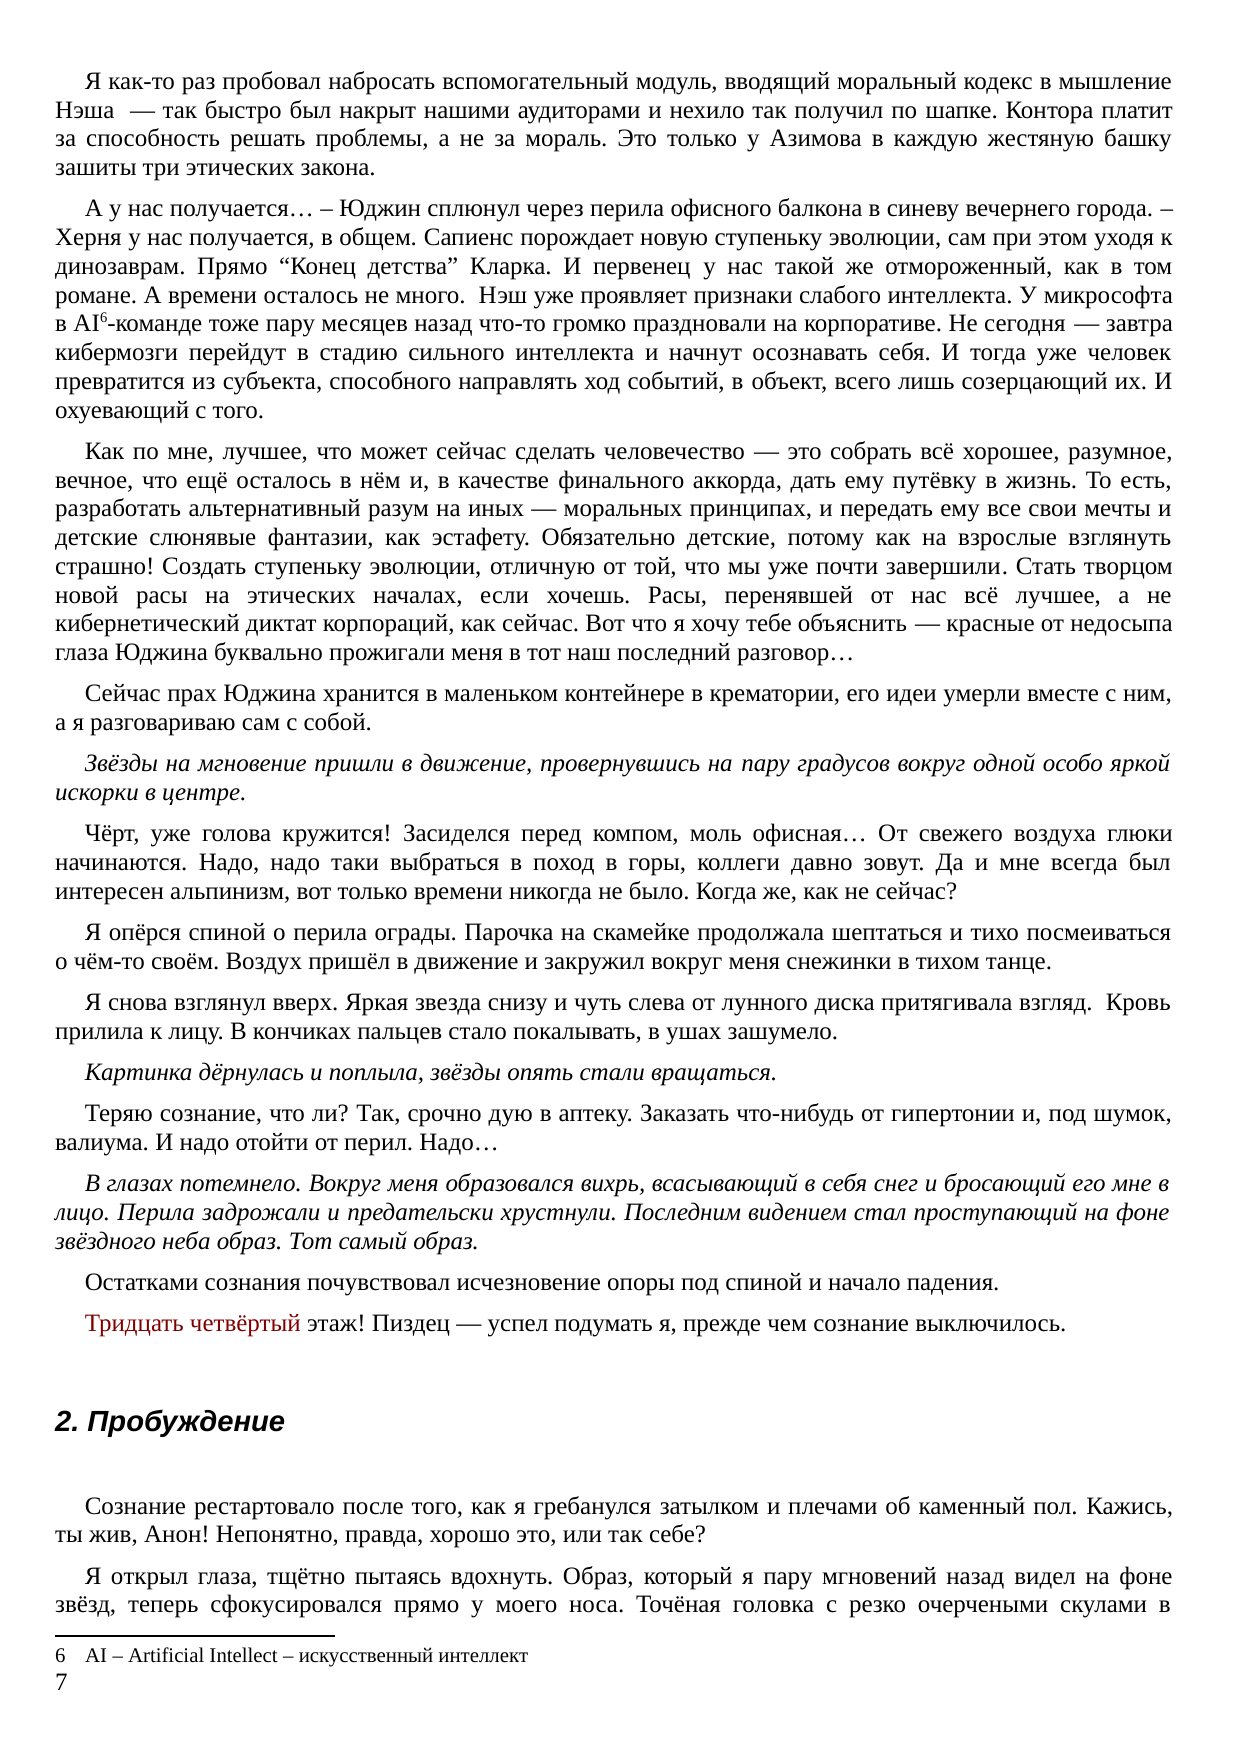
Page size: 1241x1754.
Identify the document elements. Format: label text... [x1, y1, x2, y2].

text Как по мне, лучшее, что может сейчас сделать человечество — это собрать всё хорошее, разумное, вечное, что ещё осталось в нём и, в качестве финального аккорда, дать ему путёвку в жизнь. То есть, разработать альтернативный разум на иных — моральных принципах, и передать ему все свои мечты и детские слюнявые фантазии, как эстафету. Обязательно детские, потому как на взрослые взглянуть страшно! Создать ступеньку эволюции, отличную от той, что мы уже почти завершили. Стать творцом новой расы на этических началах, если хочешь. Расы, перенявшей от нас всё лучшее, а не кибернетический диктат корпораций, как сейчас. Вот что я хочу тебе объяснить — красные от недосыпа глаза Юджина буквально прожигали меня в тот наш последний разговор… [55, 436, 1173, 666]
text Звёзды на мгновение пришли в движение, провернувшись на пару градусов вокруг одной особо яркой искорки в центре. [55, 748, 1173, 806]
text Сейчас прах Юджина хранится в маленьком контейнере в крематории, его идеи умерли вместе с ним, а я разговариваю сам с собой. [55, 678, 1173, 736]
text Сознание рестартовало после того, как я гребанулся затылком и плечами об каменный пол. Кажись, ты жив, Анон! Непонятно, правда, хорошо это, или так себе? [55, 1491, 1173, 1548]
text Я снова взглянул вверх. Яркая звезда снизу и чуть слева от лунного диска притягивала взгляд. Кровь прилила к лицу. В кончиках пальцев стало покалывать, в ушах зашумело. [55, 987, 1173, 1045]
text Чёрт, уже голова кружится! Засиделся перед компом, моль офисная… От свежего воздуха глюки начинаются. Надо, надо таки выбраться в поход в горы, коллеги давно зовут. Да и мне всегда был интересен альпинизм, вот только времени никогда не было. Когда же, как не сейчас? [55, 818, 1173, 905]
text В глазах потемнело. Вокруг меня образовался вихрь, всасывающий в себя снег и бросающий его мне в лицо. Перила задрожали и предательски хрустнули. Последним видением стал проступающий на фоне звёздного неба образ. Тот самый образ. [55, 1168, 1173, 1255]
text Тридцать четвёртый этаж! Пиздец — успел подумать я, прежде чем сознание выключилось. [55, 1308, 1173, 1337]
text Остатками сознания почувствовал исчезновение опоры под спиной и начало падения. [55, 1267, 1173, 1296]
subtitle 2. Пробуждение [55, 1403, 1173, 1437]
text Теряю сознание, что ли? Так, срочно дую в аптеку. Заказать что-нибудь от гипертонии и, под шумок, валиума. И надо отойти от перил. Надо… [55, 1098, 1173, 1156]
text Я как-то раз пробовал набросать вспомогательный модуль, вводящий моральный кодекс в мышление Нэша — так быстро был накрыт нашими аудиторами и нехило так получил по шапке. Контора платит за способность решать проблемы, а не за мораль. Это только у Азимова в каждую жестяную башку зашиты три этических закона. [55, 66, 1173, 181]
text AI – Artificial Intellect – искусственный интеллект [55, 1642, 1173, 1667]
text Я опёрся спиной о перила ограды. Парочка на скамейке продолжала шептаться и тихо посмеиваться о чём-то своём. Воздух пришёл в движение и закружил вокруг меня снежинки в тихом танце. [55, 917, 1173, 975]
text Картинка дёрнулась и поплыла, звёзды опять стали вращаться. [55, 1057, 1173, 1086]
text А у нас получается… – Юджин сплюнул через перила офисного балкона в синеву вечернего города. – Херня у нас получается, в общем. Сапиенс порождает новую ступеньку эволюции, сам при этом уходя к динозаврам. Прямо “Конец детства” Кларка. И первенец у нас такой же отмороженный, как в том романе. А времени осталось не много. Нэш уже проявляет признаки слабого интеллекта. У микрософта в AI-команде тоже пару месяцев назад что-то громко праздновали на корпоративе. Не сегодня — завтра кибермозги перейдут в стадию сильного интеллекта и начнут осознавать себя. И тогда уже человек превратится из субъекта, способного направлять ход событий, в объект, всего лишь созерцающий их. И охуевающий с того. [55, 193, 1173, 423]
text Я открыл глаза, тщётно пытаясь вдохнуть. Образ, который я пару мгновений назад видел на фоне звёзд, теперь сфокусировался прямо у моего носа. Точёная головка с резко очерчеными скулами в [55, 1561, 1173, 1618]
